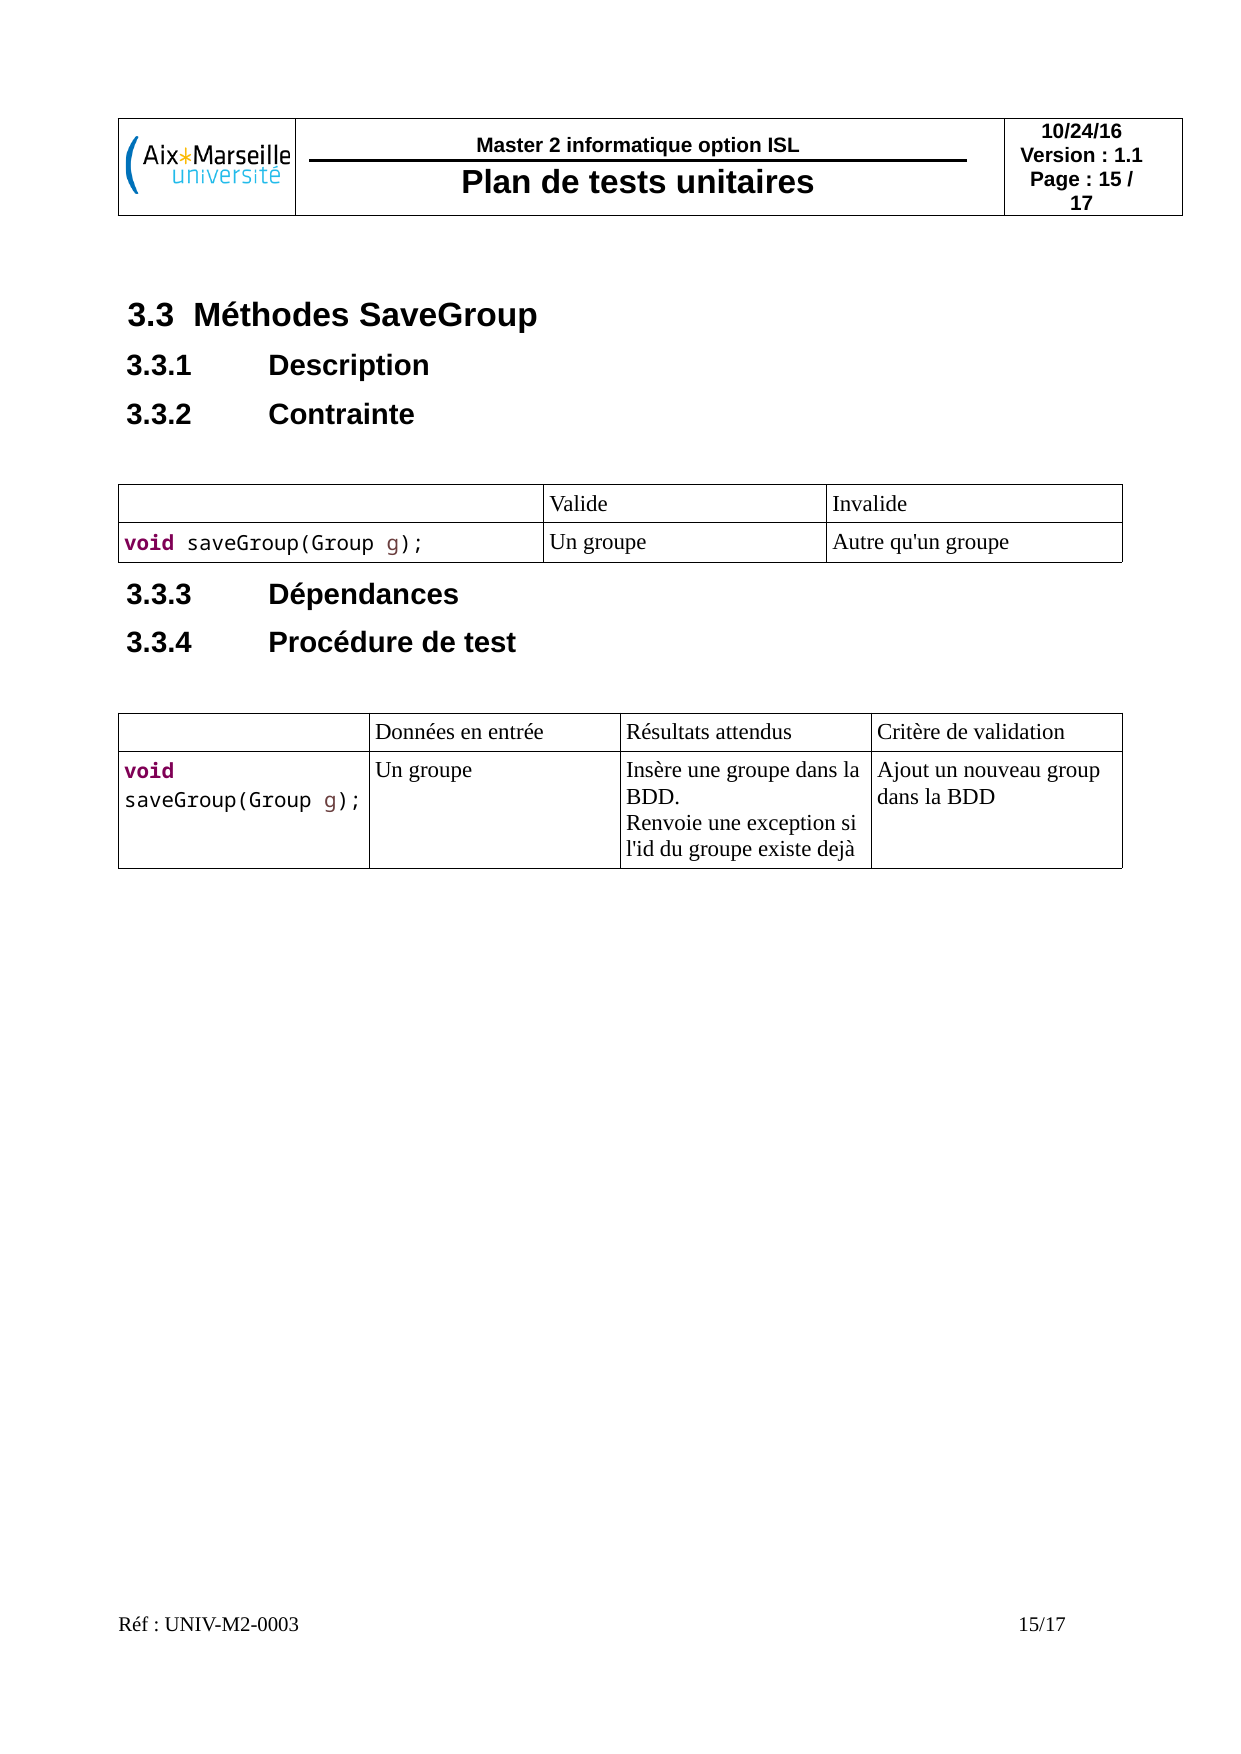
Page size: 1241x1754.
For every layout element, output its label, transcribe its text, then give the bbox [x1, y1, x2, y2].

table_header [119, 485, 543, 522]
table_cell Autre qu'un groupe [827, 523, 1122, 562]
table_header Critère de validation [872, 714, 1122, 751]
table_header Invalide [827, 485, 1122, 522]
table_cell Insère une groupe dans la BDD. Renvoie une exception si l'id du groupe existe dejà [621, 752, 871, 867]
table_header Résultats attendus [621, 714, 871, 751]
picture [125, 136, 290, 194]
table_cell void saveGroup(Group g); [119, 752, 369, 867]
table_cell Un groupe [544, 523, 826, 562]
subtitle Procédure de test [118, 625, 1122, 659]
table_cell Ajout un nouveau group dans la BDD [872, 752, 1122, 867]
subtitle Méthodes SaveGroup [118, 295, 1122, 334]
table_cell void saveGroup(Group g); [119, 523, 543, 562]
subtitle Contrainte [118, 397, 1122, 430]
table_cell Un groupe [370, 752, 620, 867]
subtitle Dépendances [118, 577, 1122, 611]
table_header [119, 714, 369, 751]
table_header Valide [544, 485, 826, 522]
table_header Données en entrée [370, 714, 620, 751]
subtitle Description [118, 348, 1122, 382]
